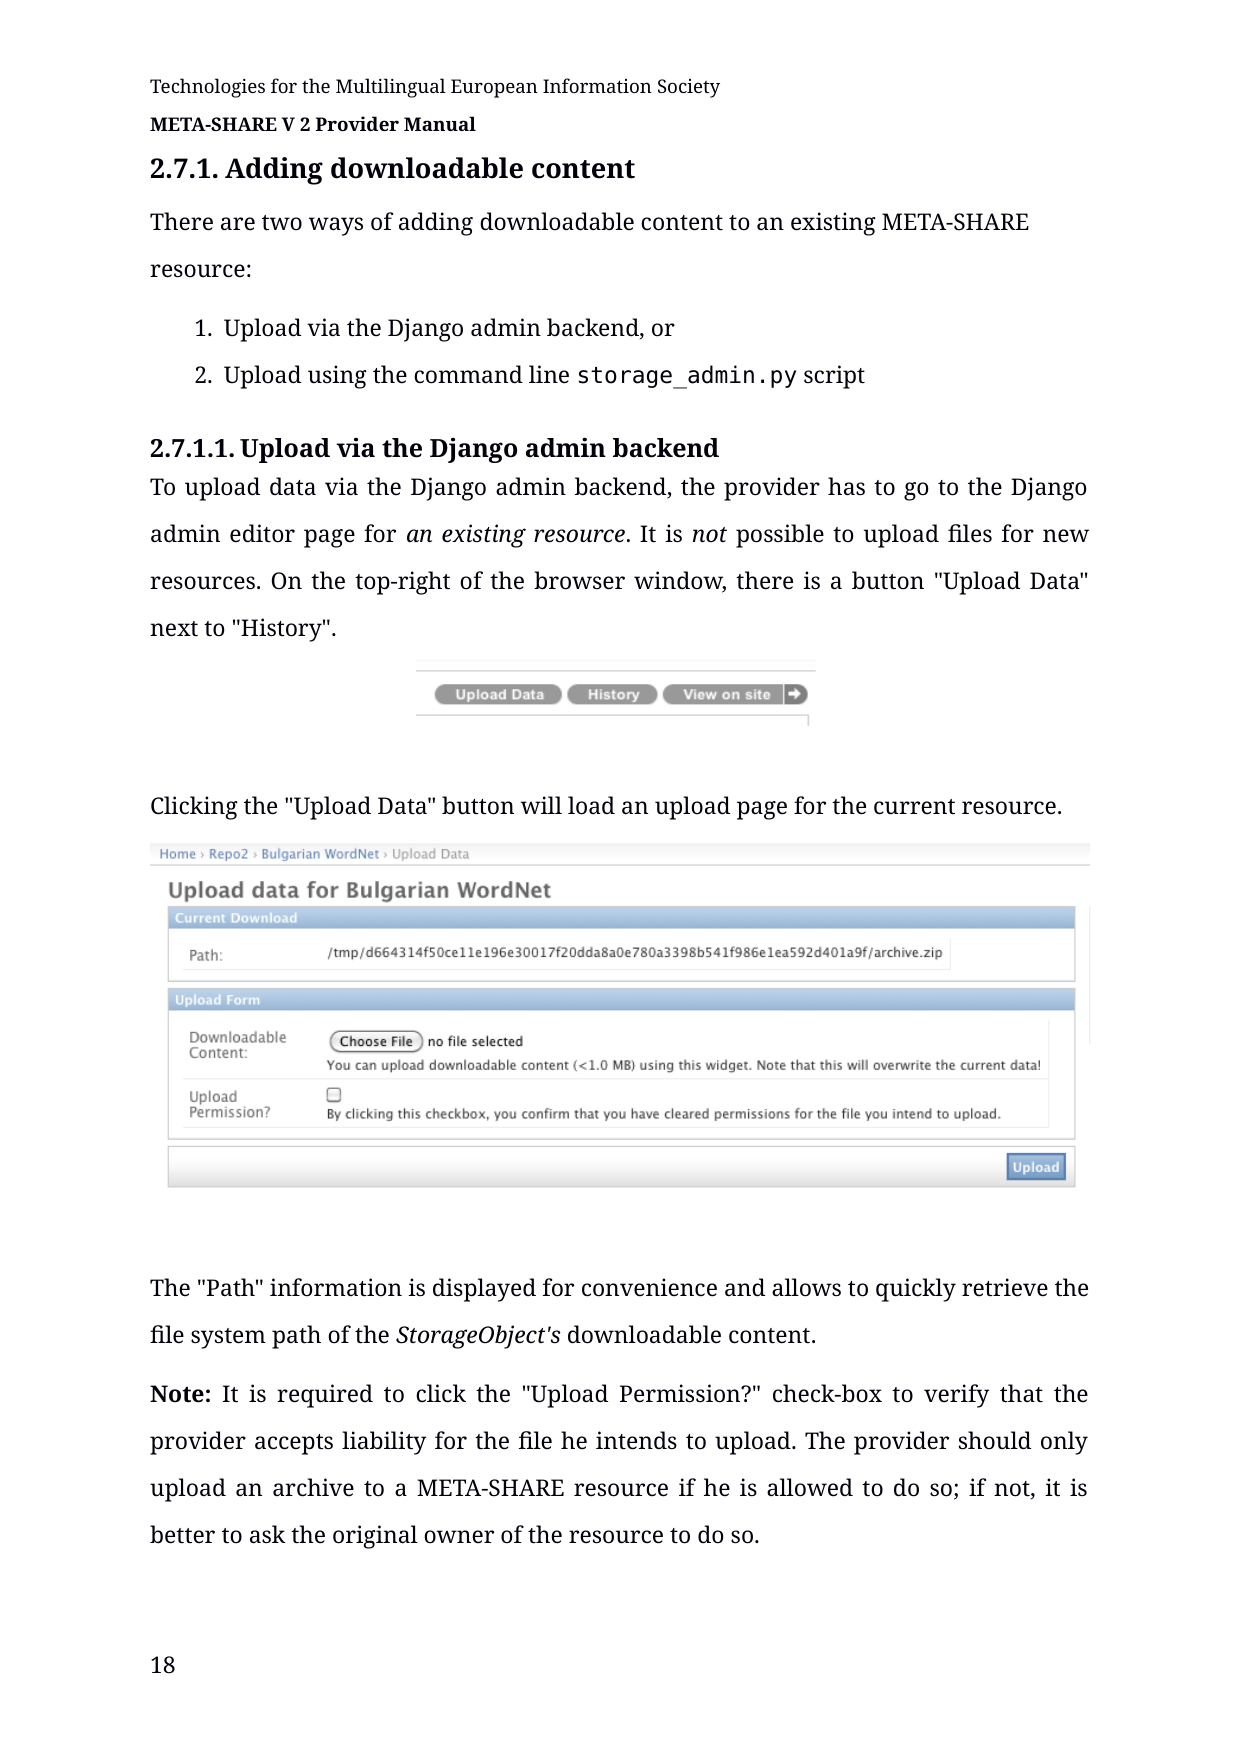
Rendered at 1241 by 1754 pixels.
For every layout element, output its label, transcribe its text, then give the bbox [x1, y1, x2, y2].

picture [416, 659, 816, 726]
picture [150, 842, 1091, 1210]
list Upload using the command line storage_admin.py script [194, 359, 1090, 390]
text Clicking the "Upload Data" button will load an upload page for the current resource. [150, 790, 1090, 821]
text The "Path" information is displayed for convenience and allows to quickly retrieve the file system path of the StorageObject's downloadable content. [150, 1272, 1090, 1350]
text To upload data via the Django admin backend, the provider has to go to the Django admin editor page for an existing resource. It is not possible to upload files for new resources. On the top-right of the browser window, there is a button "Upload Data" next to "History". [150, 471, 1090, 643]
subtitle Upload via the Django admin backend [150, 431, 1090, 465]
text There are two ways of adding downloadable content to an existing META-SHARE resource: [150, 206, 1090, 284]
subtitle Adding downloadable content [150, 150, 1090, 187]
list Upload via the Django admin backend, or [194, 312, 1090, 343]
text Note: It is required to click the "Upload Permission?" check-box to verify that the provider accepts liability for the file he intends to upload. The provider should only upload an archive to a META-SHARE resource if he is allowed to do so; if not, it is better to ask the original owner of the resource to do so. [150, 1378, 1090, 1550]
